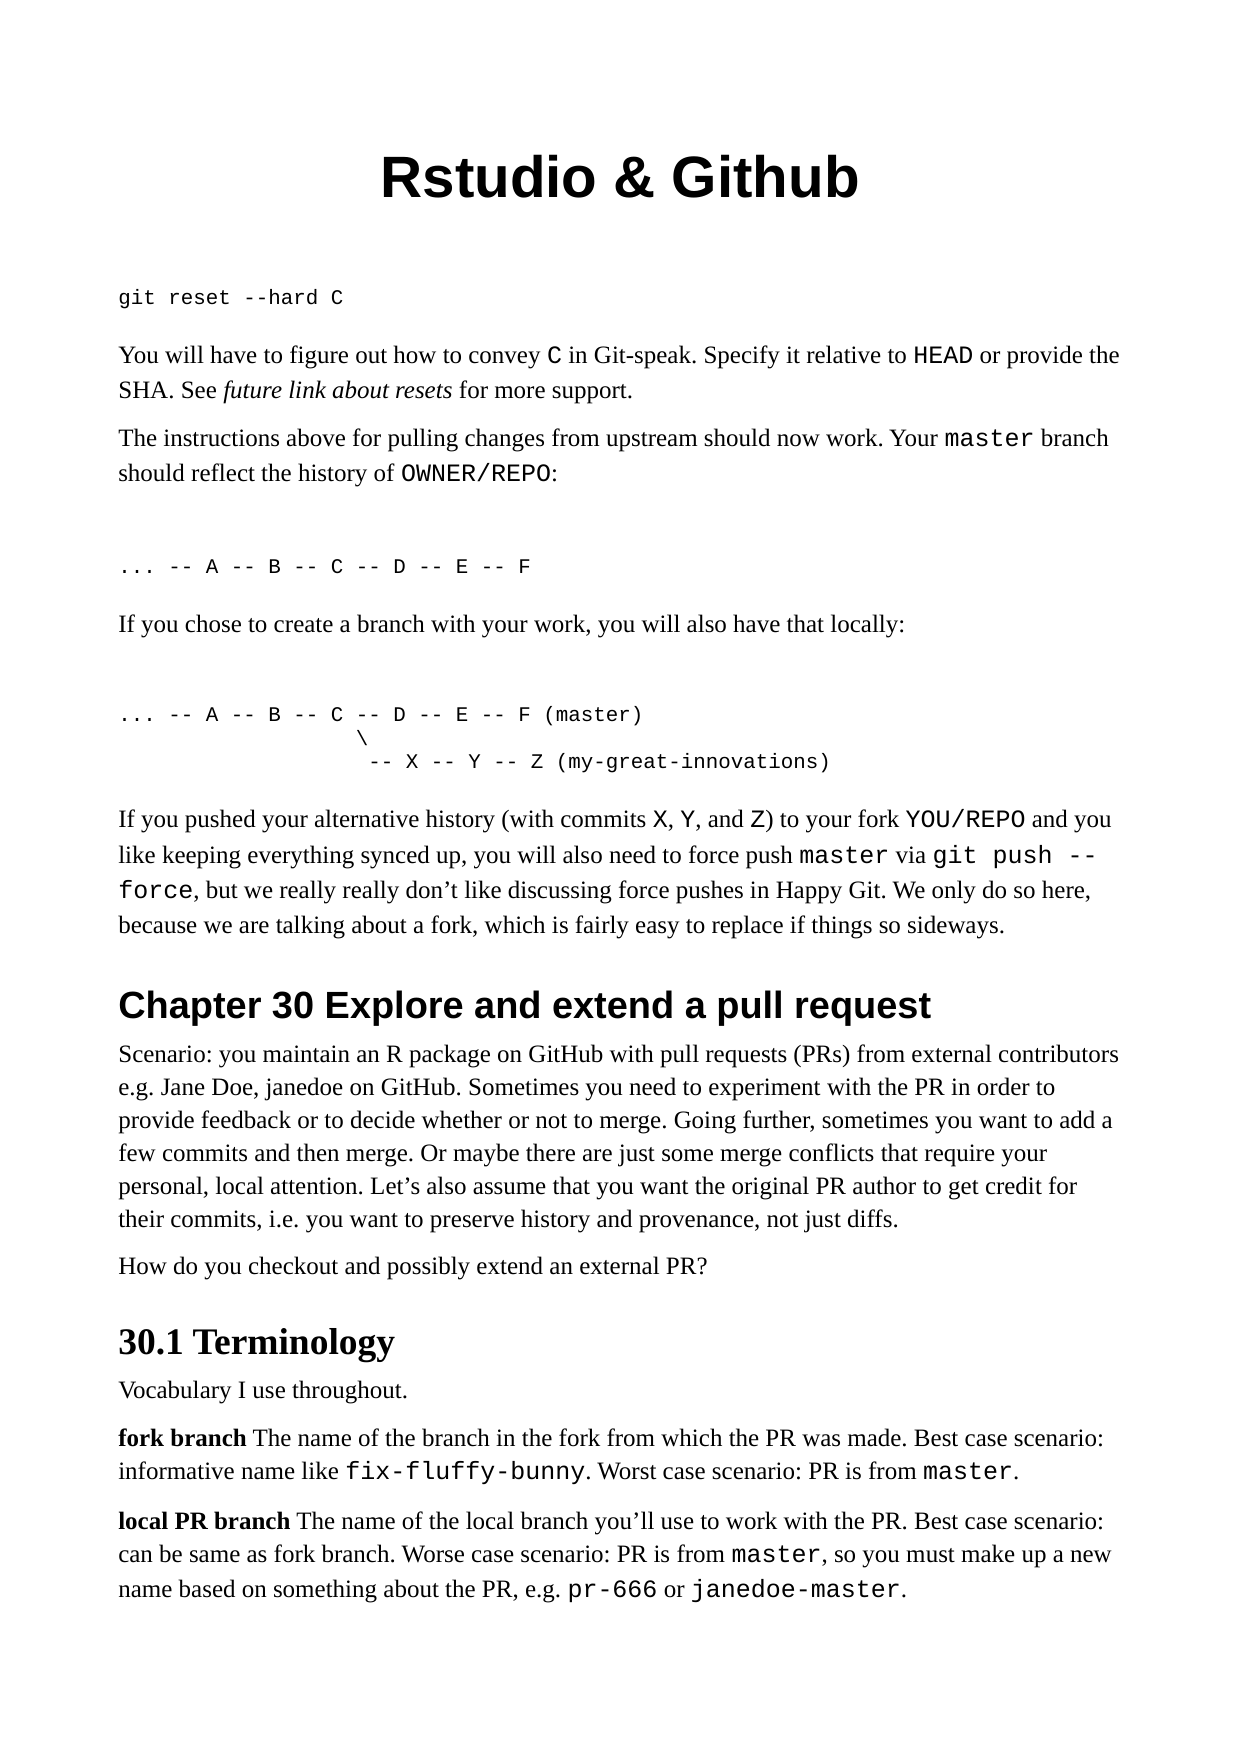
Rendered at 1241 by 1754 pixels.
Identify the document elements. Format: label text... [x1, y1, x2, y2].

text You will have to figure out how to convey C in Git-speak. Specify it relative to HEAD or provide the SHA. See future link about resets for more support. [118, 340, 1122, 404]
subtitle Chapter 30 Explore and extend a pull request [118, 982, 1122, 1026]
text local PR branch The name of the local branch you’ll use to work with the PR. Best case scenario: can be same as fork branch. Worse case scenario: PR is from master, so you must make up a new name based on something about the PR, e.g. pr-666 or janedoe-master. [118, 1506, 1122, 1605]
text Vocabulary I use throughout. [118, 1375, 1122, 1404]
text Scenario: you maintain an R package on GitHub with pull requests (PRs) from external contributors e.g. Jane Doe, janedoe on GitHub. Sometimes you need to experiment with the PR in order to provide feedback or to decide whether or not to merge. Going further, sometimes you want to add a few commits and then merge. Or maybe there are just some merge conflicts that require your personal, local attention. Let’s also assume that you want the original PR author to get credit for their commits, i.e. you want to preserve history and provenance, not just diffs. [118, 1039, 1122, 1232]
text -- X -- Y -- Z (my-great-innovations) [118, 751, 1122, 775]
subtitle 30.1 Terminology [118, 1320, 1122, 1363]
text ... -- A -- B -- C -- D -- E -- F [118, 556, 1122, 579]
text If you chose to create a branch with your work, you will also have that locally: [118, 609, 1122, 638]
text If you pushed your alternative history (with commits X, Y, and Z) to your fork YOU/REPO and you like keeping everything synced up, you will also need to force push master via git push --force, but we really really don’t like discussing force pushes in Happy Git. We only do so here, because we are talking about a fork, which is fairly easy to replace if things so sideways. [118, 804, 1122, 939]
text \ [118, 728, 1122, 751]
text How do you checkout and possibly extend an external PR? [118, 1251, 1122, 1280]
text git reset --hard C [118, 287, 1122, 311]
text fork branch The name of the branch in the fork from which the PR was made. Best case scenario: informative name like fix-fluffy-bunny. Worst case scenario: PR is from master. [118, 1423, 1122, 1487]
text ... -- A -- B -- C -- D -- E -- F (master) [118, 704, 1122, 728]
text The instructions above for pulling changes from upstream should now work. Your master branch should reflect the history of OWNER/REPO: [118, 423, 1122, 489]
